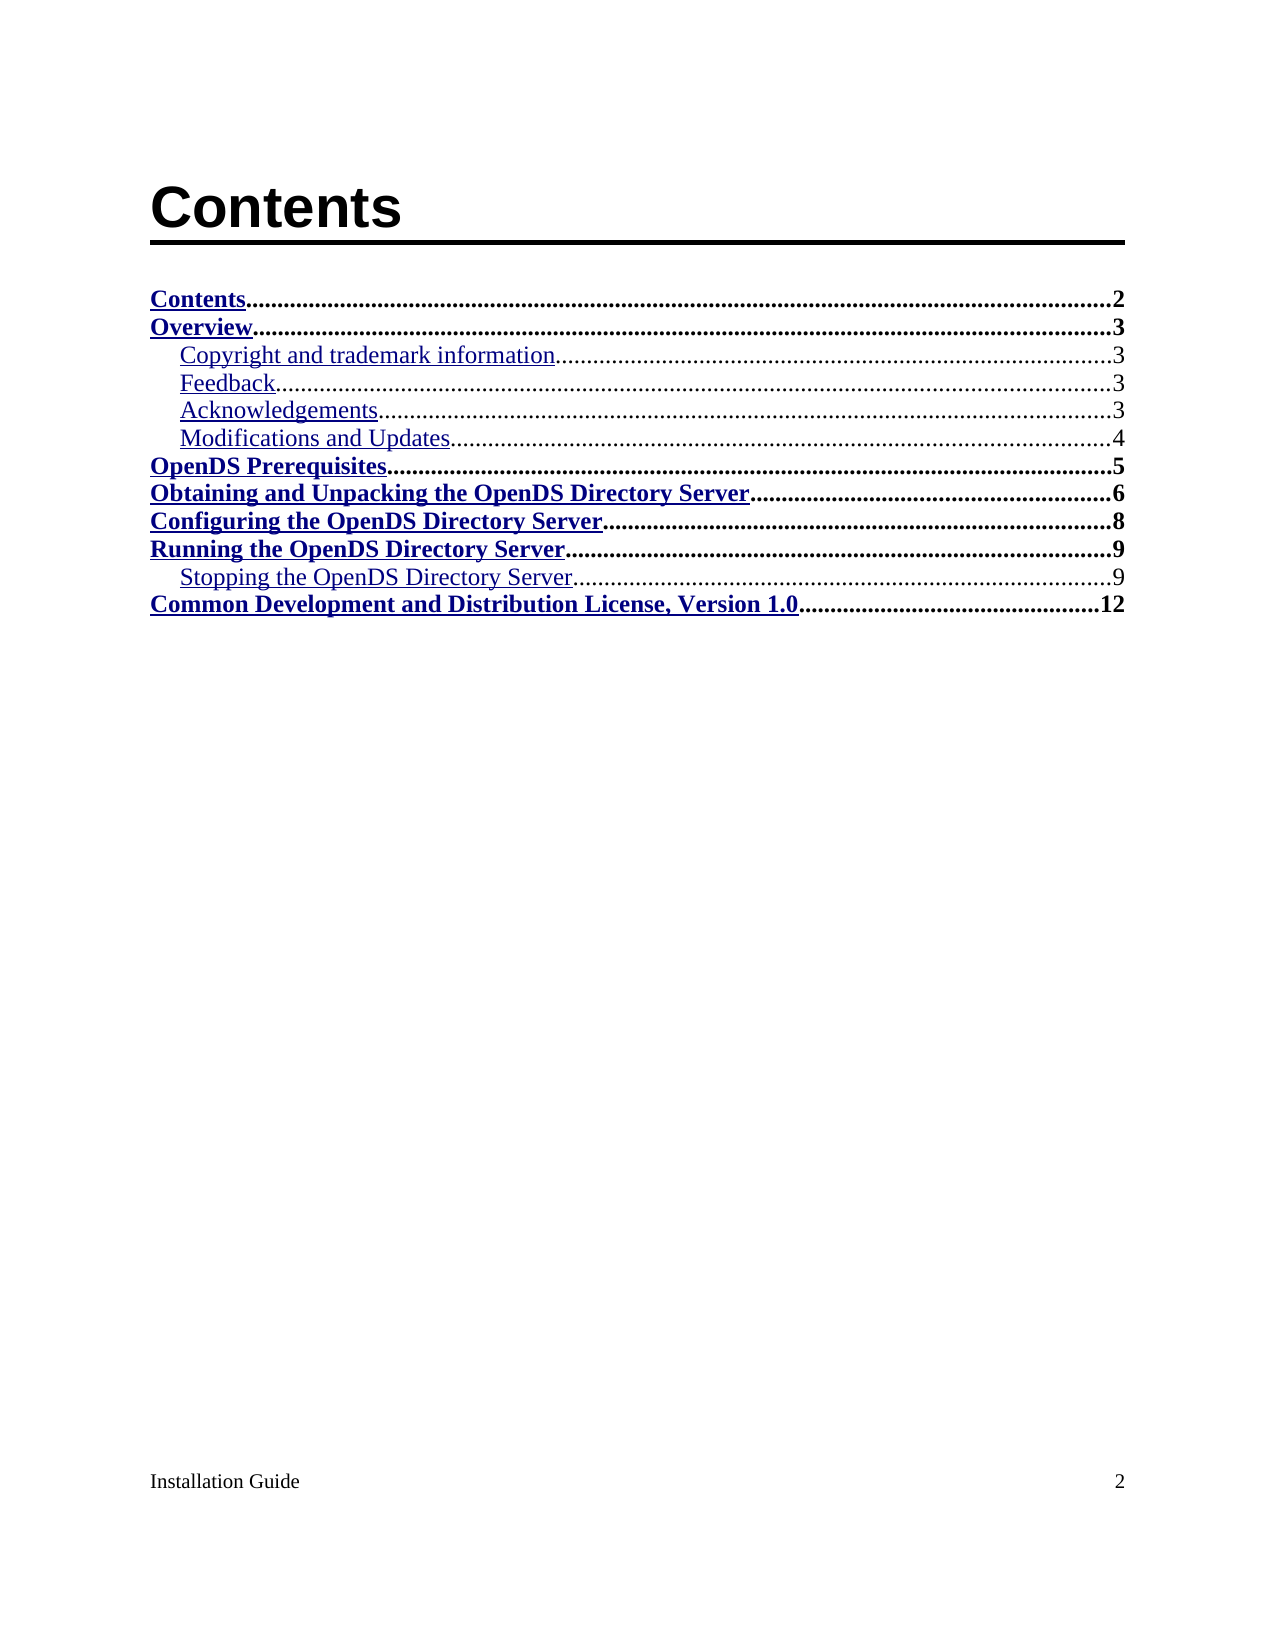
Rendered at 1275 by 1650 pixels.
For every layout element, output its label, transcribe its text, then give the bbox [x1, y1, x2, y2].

text Copyright and trademark information 3 [179, 341, 1125, 369]
text Contents 2 [150, 286, 1125, 313]
text OpenDS Prerequisites 5 [150, 452, 1125, 479]
text Acknowledgements 3 [179, 396, 1125, 424]
text Modifications and Updates 4 [179, 424, 1125, 452]
text Running the OpenDS Directory Server 9 [150, 535, 1125, 563]
text Overview 3 [150, 313, 1125, 341]
text Feedback 3 [179, 369, 1125, 396]
subtitle Contents [150, 175, 1125, 240]
text Stopping the OpenDS Directory Server 9 [179, 563, 1125, 590]
text Obtaining and Unpacking the OpenDS Directory Server 6 [150, 479, 1125, 507]
text Common Development and Distribution License, Version 1.0 12 [150, 590, 1125, 618]
text Configuring the OpenDS Directory Server 8 [150, 507, 1125, 535]
